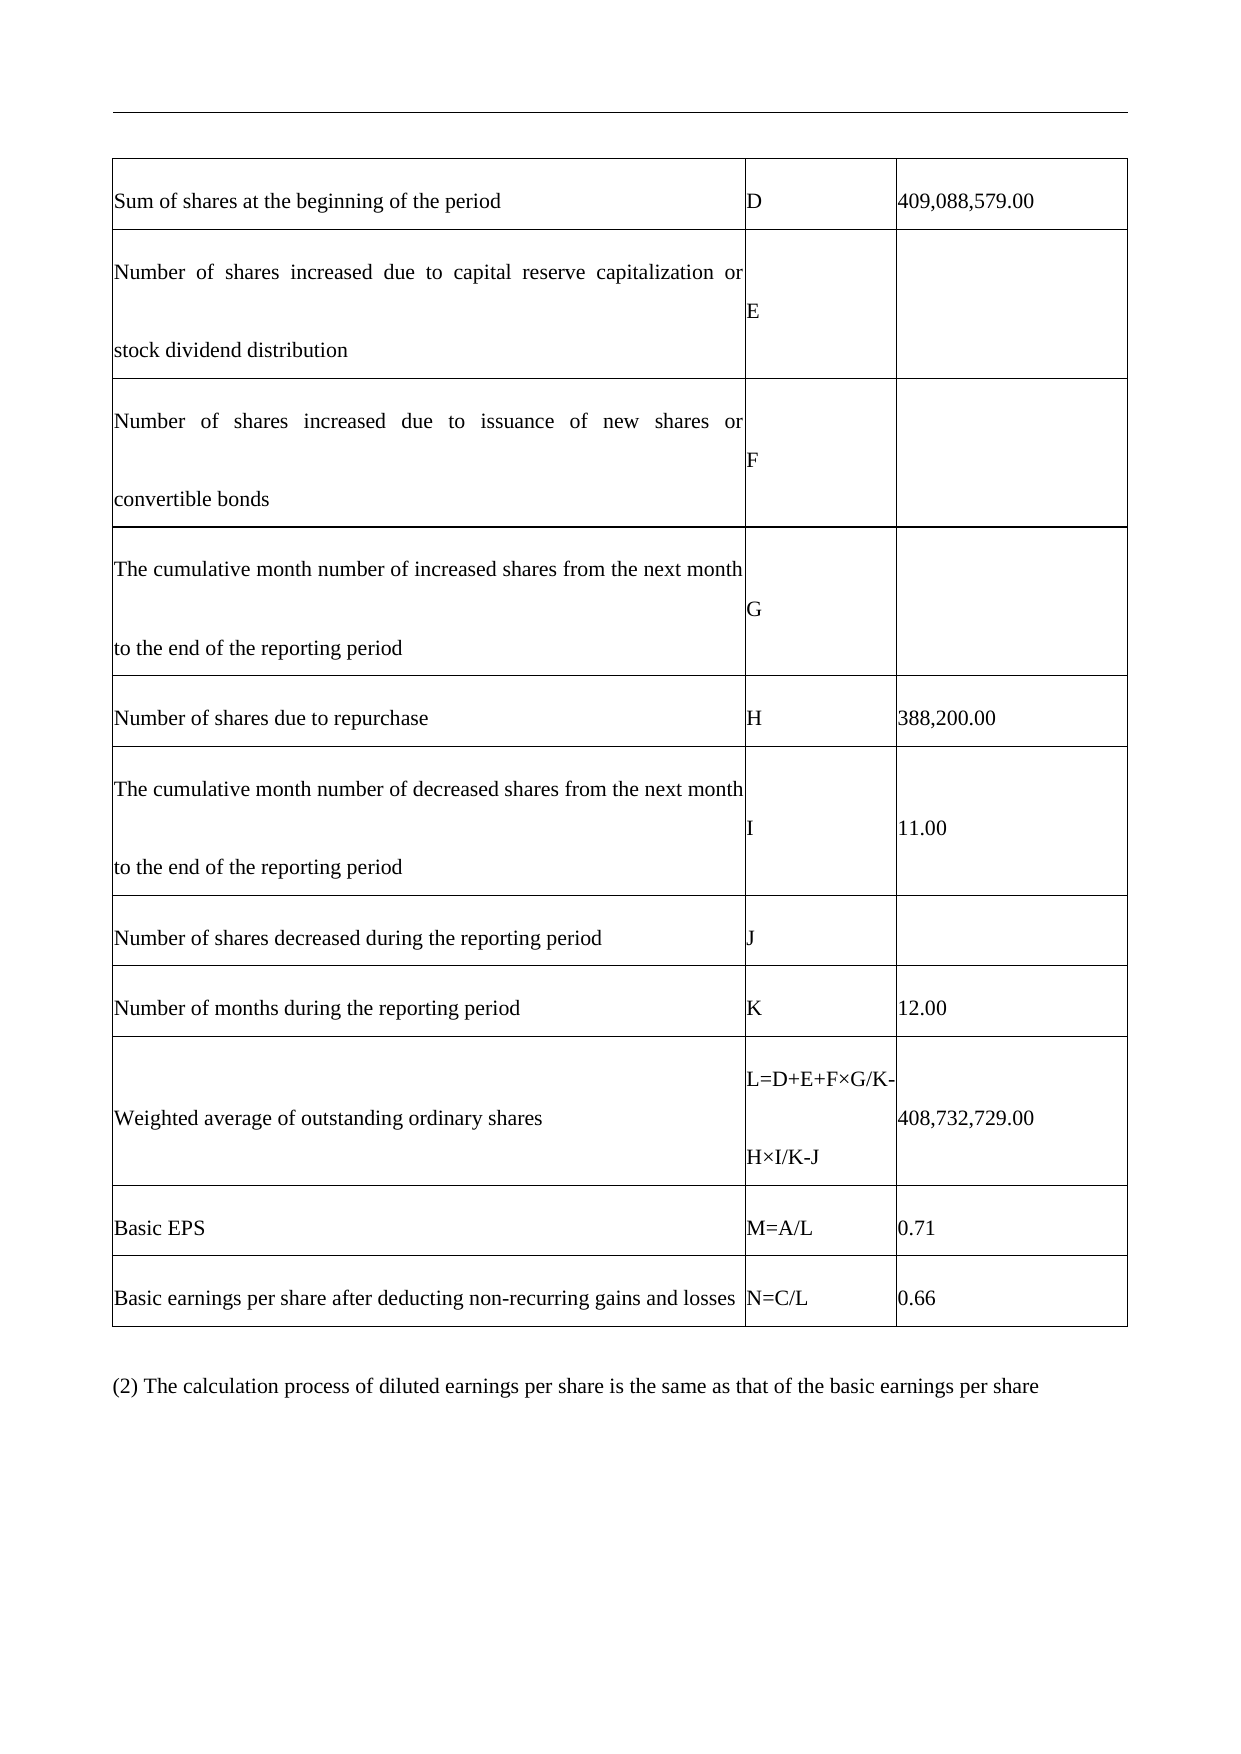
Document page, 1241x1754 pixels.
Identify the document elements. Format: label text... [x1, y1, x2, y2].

table_cell 11.00 [897, 747, 1127, 894]
table_cell D [746, 159, 896, 229]
table_cell Number of months during the reporting period [113, 966, 745, 1036]
table_cell [897, 230, 1127, 378]
table_cell J [746, 896, 896, 965]
table_cell L=D+E+F×G/K-H×I/K-J [746, 1037, 896, 1184]
table_cell H [746, 676, 896, 746]
table_cell N=C/L [746, 1256, 896, 1326]
table_cell [897, 896, 1127, 965]
table_cell I [746, 747, 896, 894]
table_cell Weighted average of outstanding ordinary shares [113, 1037, 745, 1184]
table_cell 0.71 [897, 1186, 1127, 1255]
table_cell 388,200.00 [897, 676, 1127, 746]
table_cell K [746, 966, 896, 1036]
table_cell Number of shares decreased during the reporting period [113, 896, 745, 965]
table_cell [897, 528, 1127, 675]
table_cell Number of shares increased due to issuance of new shares or convertible bonds [113, 379, 745, 526]
table_cell Sum of shares at the beginning of the period [113, 159, 745, 229]
table_cell 0.66 [897, 1256, 1127, 1326]
table_cell The cumulative month number of decreased shares from the next month to the end of the reporting period [113, 747, 745, 894]
table_cell [897, 379, 1127, 526]
table_cell M=A/L [746, 1186, 896, 1255]
table_cell Basic earnings per share after deducting non-recurring gains and losses [113, 1256, 745, 1326]
table_cell Number of shares due to repurchase [113, 676, 745, 746]
table_cell 409,088,579.00 [897, 159, 1127, 229]
text (2) The calculation process of diluted earnings per share is the same as that of the basic earnings per share [112, 1344, 1128, 1406]
table_cell Basic EPS [113, 1186, 745, 1255]
table_cell Number of shares increased due to capital reserve capitalization or stock dividend distribution [113, 230, 745, 378]
table_cell The cumulative month number of increased shares from the next month to the end of the reporting period [113, 528, 745, 675]
table_cell 408,732,729.00 [897, 1037, 1127, 1184]
table_cell 12.00 [897, 966, 1127, 1036]
table_cell E [746, 230, 896, 378]
table_cell G [746, 528, 896, 675]
table_cell F [746, 379, 896, 526]
